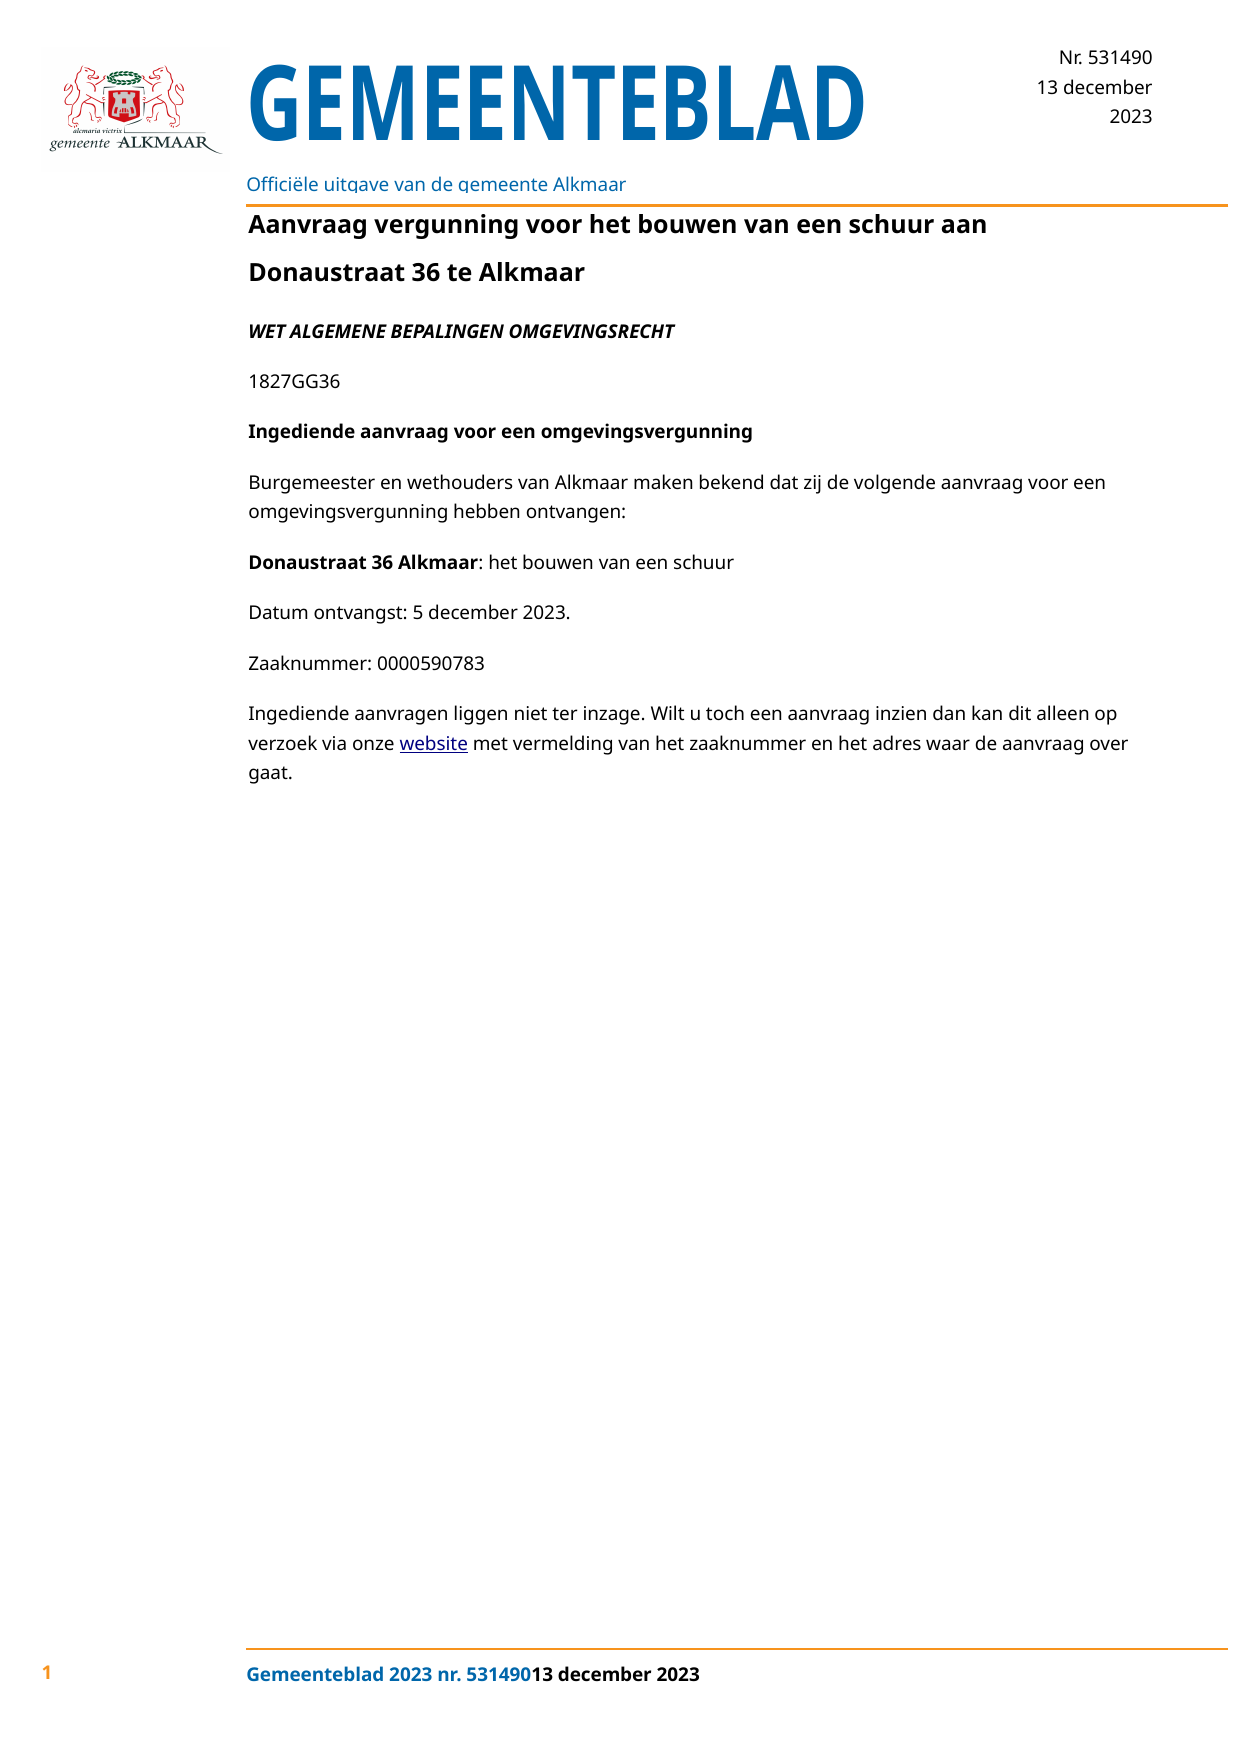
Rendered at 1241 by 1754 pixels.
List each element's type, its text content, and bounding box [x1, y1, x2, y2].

text Ingediende aanvraag voor een omgevingsvergunning [248, 419, 1152, 444]
picture [41, 47, 231, 172]
text Datum ontvangst: 5 december 2023. [248, 599, 1152, 625]
text Donaustraat 36 Alkmaar: het bouwen van een schuur [248, 549, 1152, 575]
text WET ALGEMENE BEPALINGEN OMGEVINGSRECHT [248, 318, 1152, 344]
text Burgemeester en wethouders van Alkmaar maken bekend dat zij de volgende aanvraag voor een omgevingsvergunning hebben ontvangen: [248, 469, 1152, 524]
text Zaaknummer: 0000590783 [248, 650, 1152, 676]
text Aanvraag vergunning voor het bouwen van een schuur aan Donaustraat 36 te Alkmaar [248, 207, 1152, 288]
text Ingediende aanvragen liggen niet ter inzage. Wilt u toch een aanvraag inzien dan kan dit alleen op verzoek via onze website met vermelding van het zaaknummer en het adres waar de aanvraag over gaat. [248, 700, 1152, 785]
text 1827GG36 [248, 368, 1152, 394]
